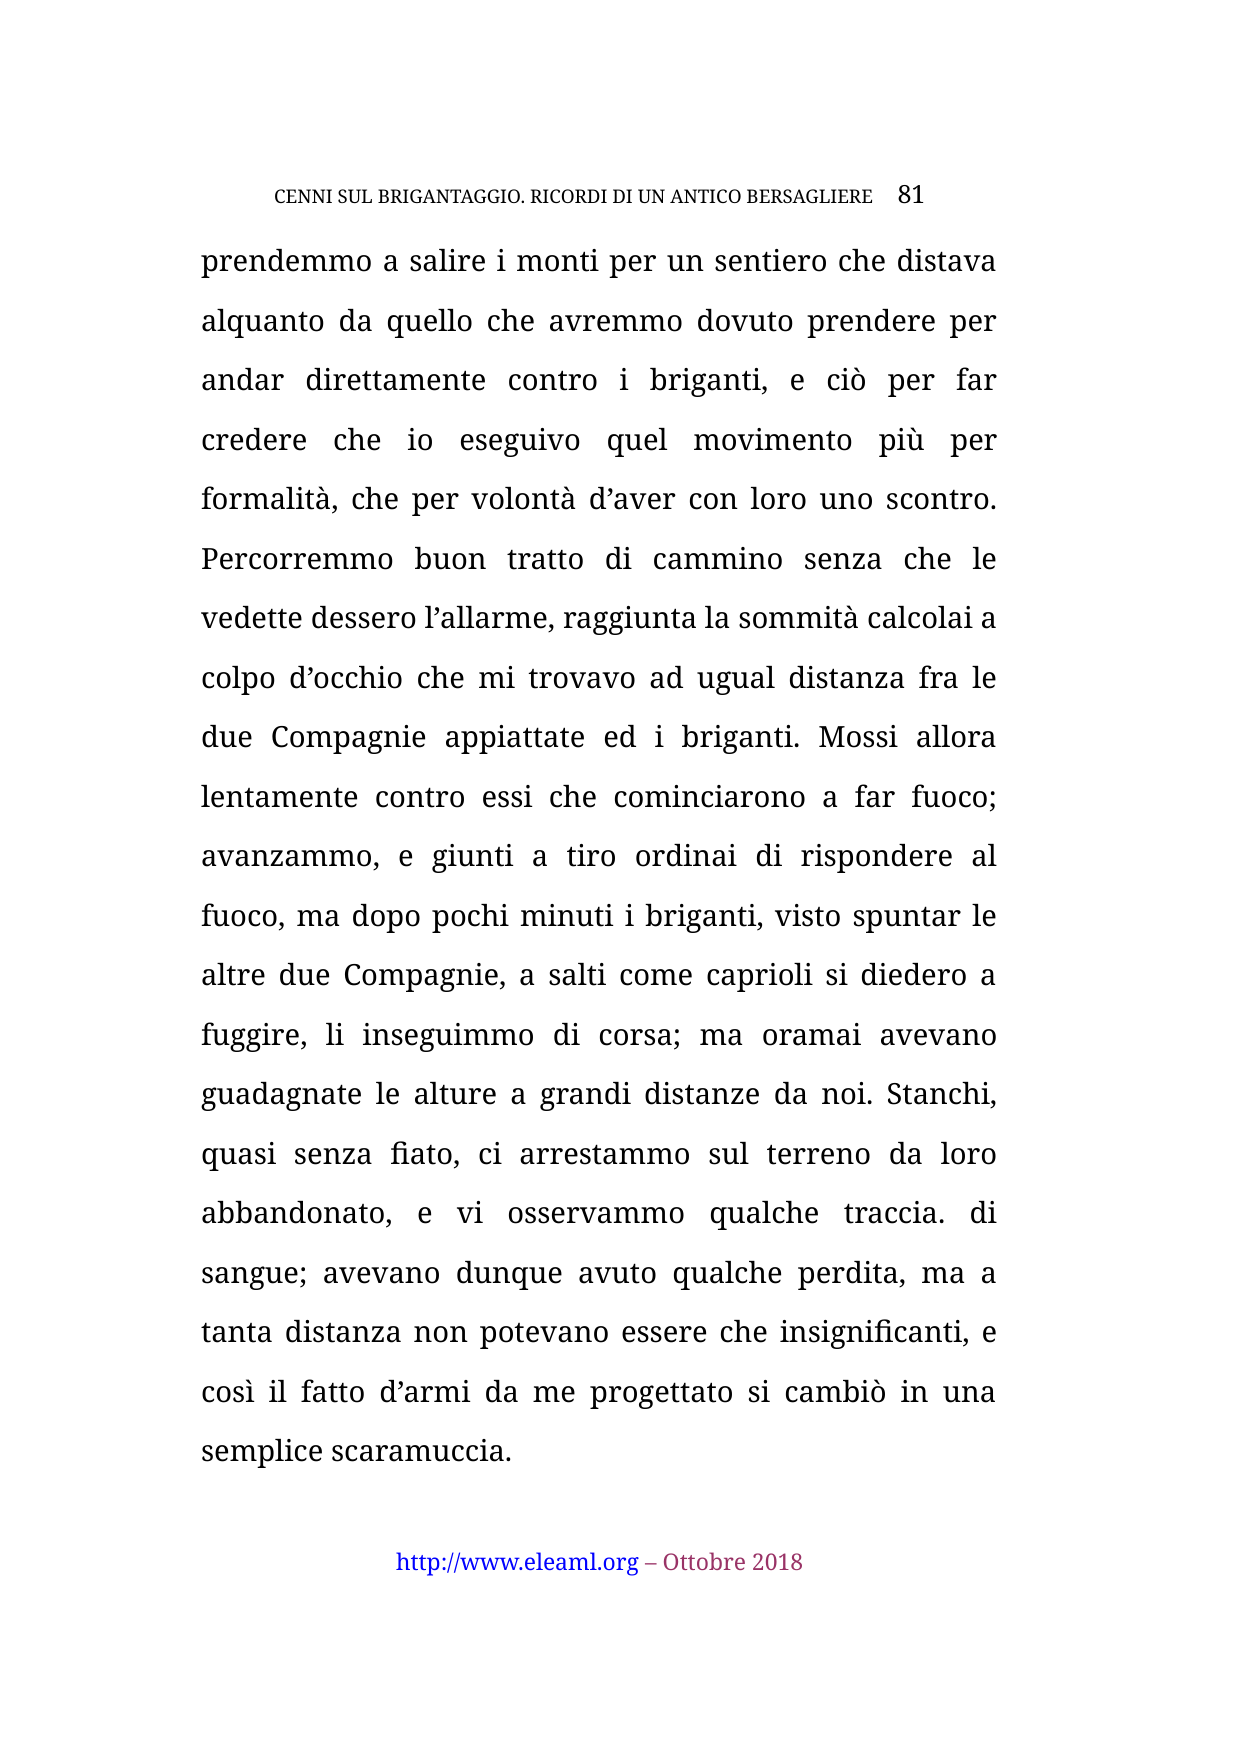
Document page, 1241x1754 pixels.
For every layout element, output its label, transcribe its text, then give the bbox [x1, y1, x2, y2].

text prendemmo a salire i monti per un sentiero che distava alquanto da quello che avremmo dovuto prendere per andar direttamente contro i briganti, e ciò per far credere che io eseguivo quel movimento più per formalità, che per volontà d’aver con loro uno scontro. Percorremmo buon tratto di cammino senza che le vedette dessero l’allarme, raggiunta la sommità calcolai a colpo d’occhio che mi trovavo ad ugual distanza fra le due Compagnie appiattate ed i briganti. Mossi allora lentamente contro essi che cominciarono a far fuoco; avanzammo, e giunti a tiro ordinai di rispondere al fuoco, ma dopo pochi minuti i briganti, visto spuntar le altre due Compagnie, a salti come caprioli si diedero a fuggire, li inseguimmo di corsa; ma oramai avevano guadagnate le alture a grandi distanze da noi. Stanchi, quasi senza fiato, ci arrestammo sul terreno da loro abbandonato, e vi osservammo qualche traccia. di sangue; avevano dunque avuto qualche perdita, ma a tanta distanza non potevano essere che insignificanti, e così il fatto d’armi da me progettato si cambiò in una semplice scaramuccia. [201, 241, 998, 1470]
